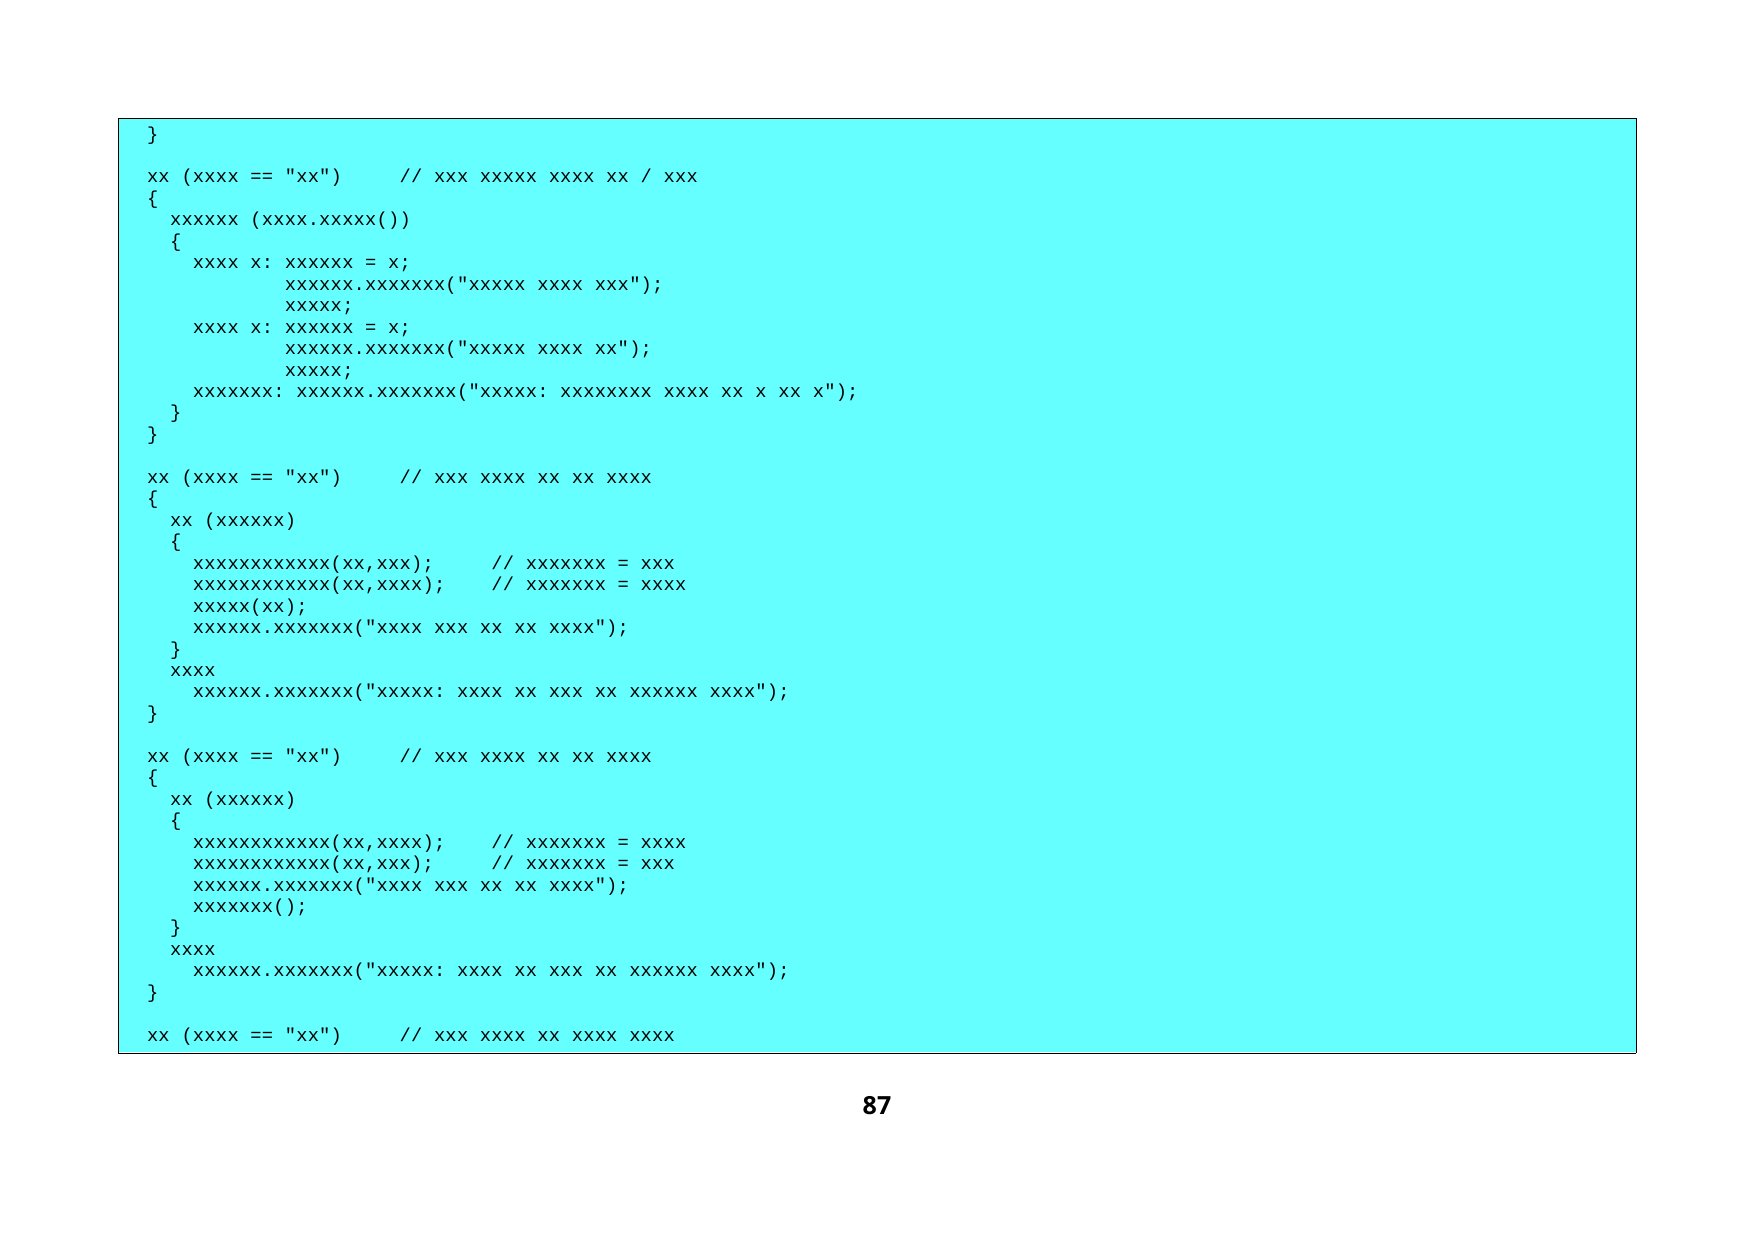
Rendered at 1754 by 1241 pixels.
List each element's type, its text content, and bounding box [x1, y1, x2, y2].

table_header } xx (xxxx == "xx") // xxx xxxxx xxxx xx / xxx { xxxxxx (xxxx.xxxxx()) { xxxx x: xxxxxx = x; xxxxxx.xxxxxxx("xxxxx xxxx xxx"); xxxxx; xxxx x: xxxxxx = x; xxxxxx.xxxxxxx("xxxxx xxxx xx"); xxxxx; xxxxxxx: xxxxxx.xxxxxxx("xxxxx: xxxxxxxx xxxx xx x xx x"); } } xx (xxxx == "xx") // xxx xxxx xx xx xxxx { xx (xxxxxx) { xxxxxxxxxxxx(xx,xxx); // xxxxxxx = xxx xxxxxxxxxxxx(xx,xxxx); // xxxxxxx = xxxx xxxxx(xx); xxxxxx.xxxxxxx("xxxx xxx xx xx xxxx"); } xxxx xxxxxx.xxxxxxx("xxxxx: xxxx xx xxx xx xxxxxx xxxx"); } xx (xxxx == "xx") // xxx xxxx xx xx xxxx { xx (xxxxxx) { xxxxxxxxxxxx(xx,xxxx); // xxxxxxx = xxxx xxxxxxxxxxxx(xx,xxx); // xxxxxxx = xxx xxxxxx.xxxxxxx("xxxx xxx xx xx xxxx"); xxxxxxx(); } xxxx xxxxxx.xxxxxxx("xxxxx: xxxx xx xxx xx xxxxxx xxxx"); } xx (xxxx == "xx") // xxx xxxx xx xxxx xxxx [119, 119, 1636, 1052]
